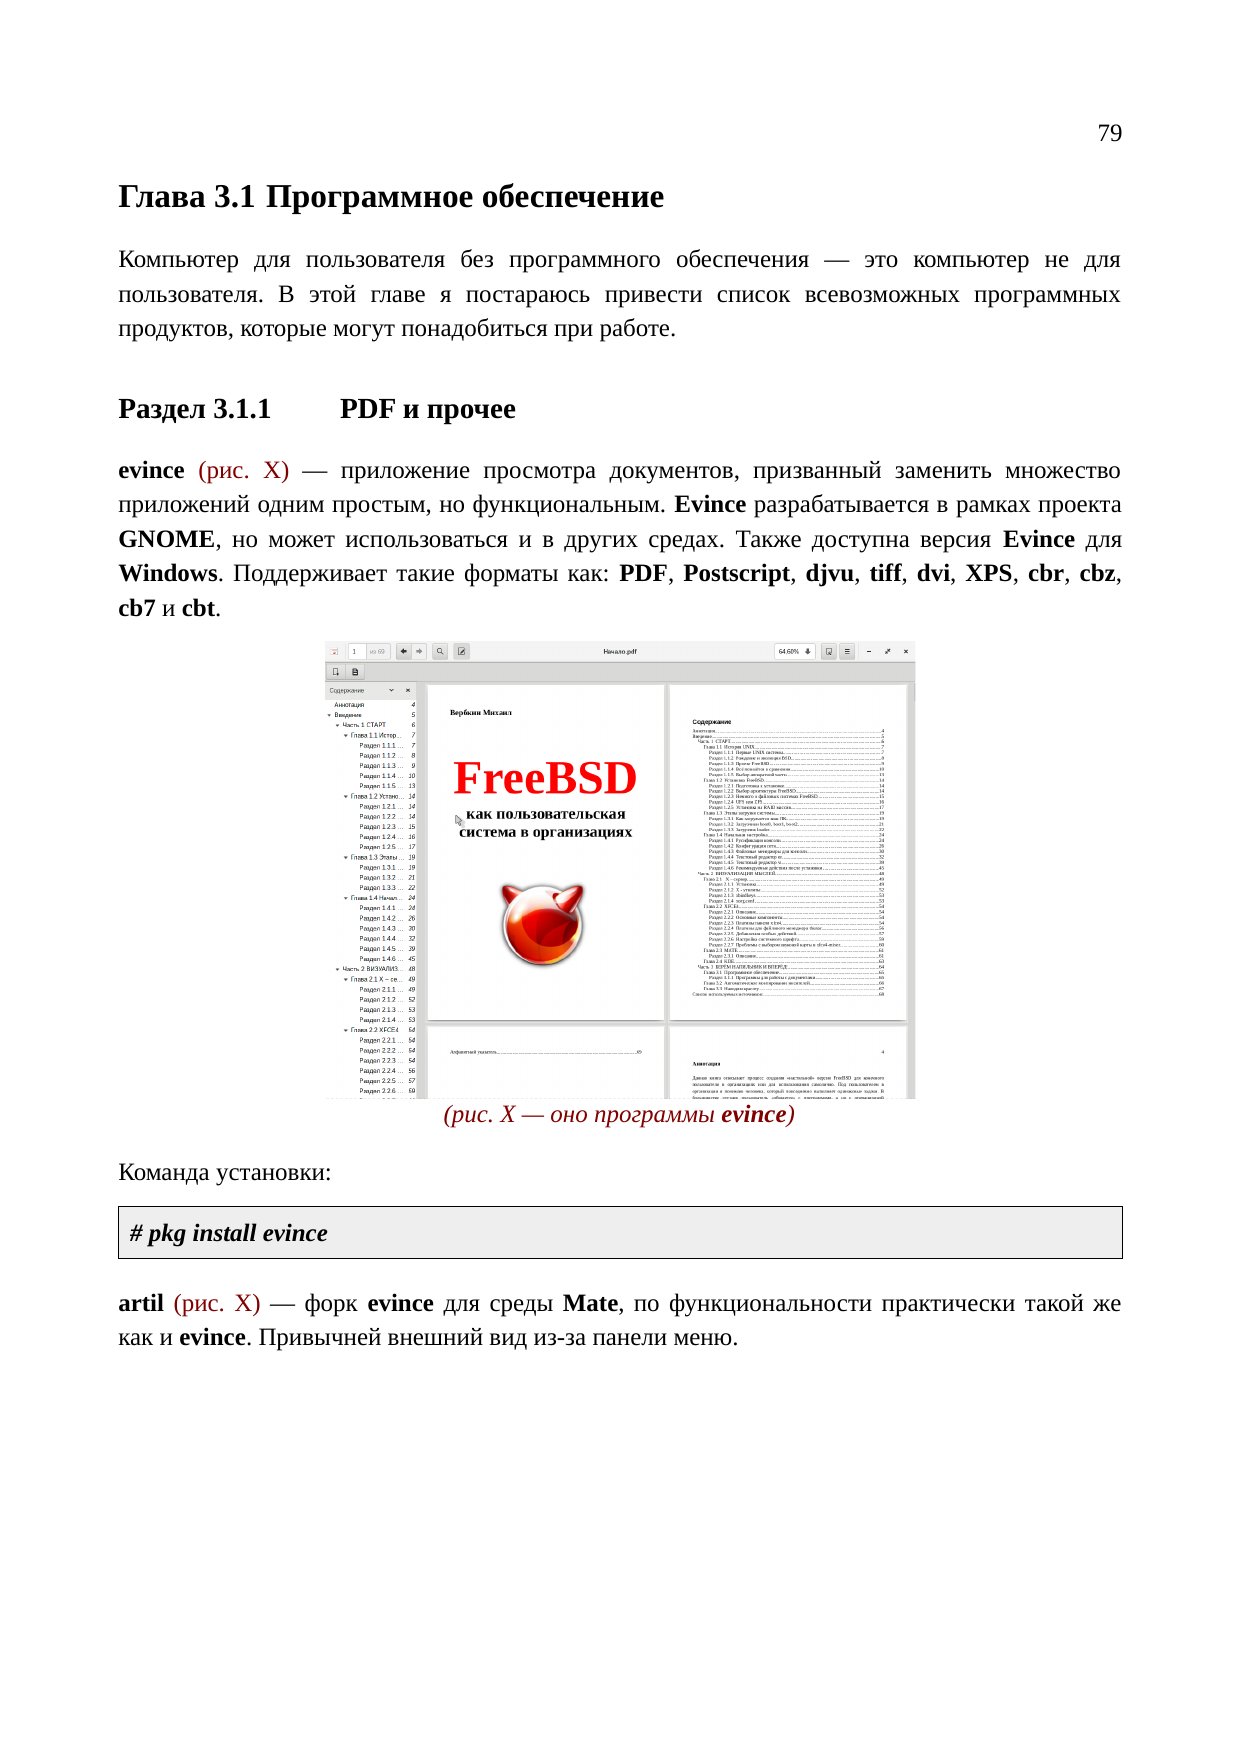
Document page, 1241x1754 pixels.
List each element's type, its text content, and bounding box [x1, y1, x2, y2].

text artil (рис. Х) — форк evince для среды Mate, по функциональности практически такой же как и evince. Привычней внешний вид из-за панели меню. [118, 1288, 1122, 1351]
text Компьютер для пользователя без программного обеспечения — это компьютер не для пользователя. В этой главе я постараюсь привести список всевозможных программных продуктов, которые могут понадобиться при работе. [118, 244, 1122, 342]
subtitle PDF и прочее [118, 392, 1122, 425]
text (рис. Х — оно программы evince) [118, 1099, 1122, 1127]
text # pkg install evince [119, 1207, 1122, 1258]
text evince (рис. Х) — приложение просмотра документов, призванный заменить множество приложений одним простым, но функциональным. Evince разрабатывается в рамках проекта GNOME, но может использоваться и в других средах. Также доступна версия Evince для Windows. Поддерживает такие форматы как: PDF, Postscript, djvu, tiff, dvi, XPS, cbr, cbz, cb7 и cbt. [118, 455, 1122, 621]
text Команда установки: [118, 1157, 1122, 1186]
picture [325, 641, 916, 1099]
subtitle Программное обеспечение [118, 176, 1122, 215]
